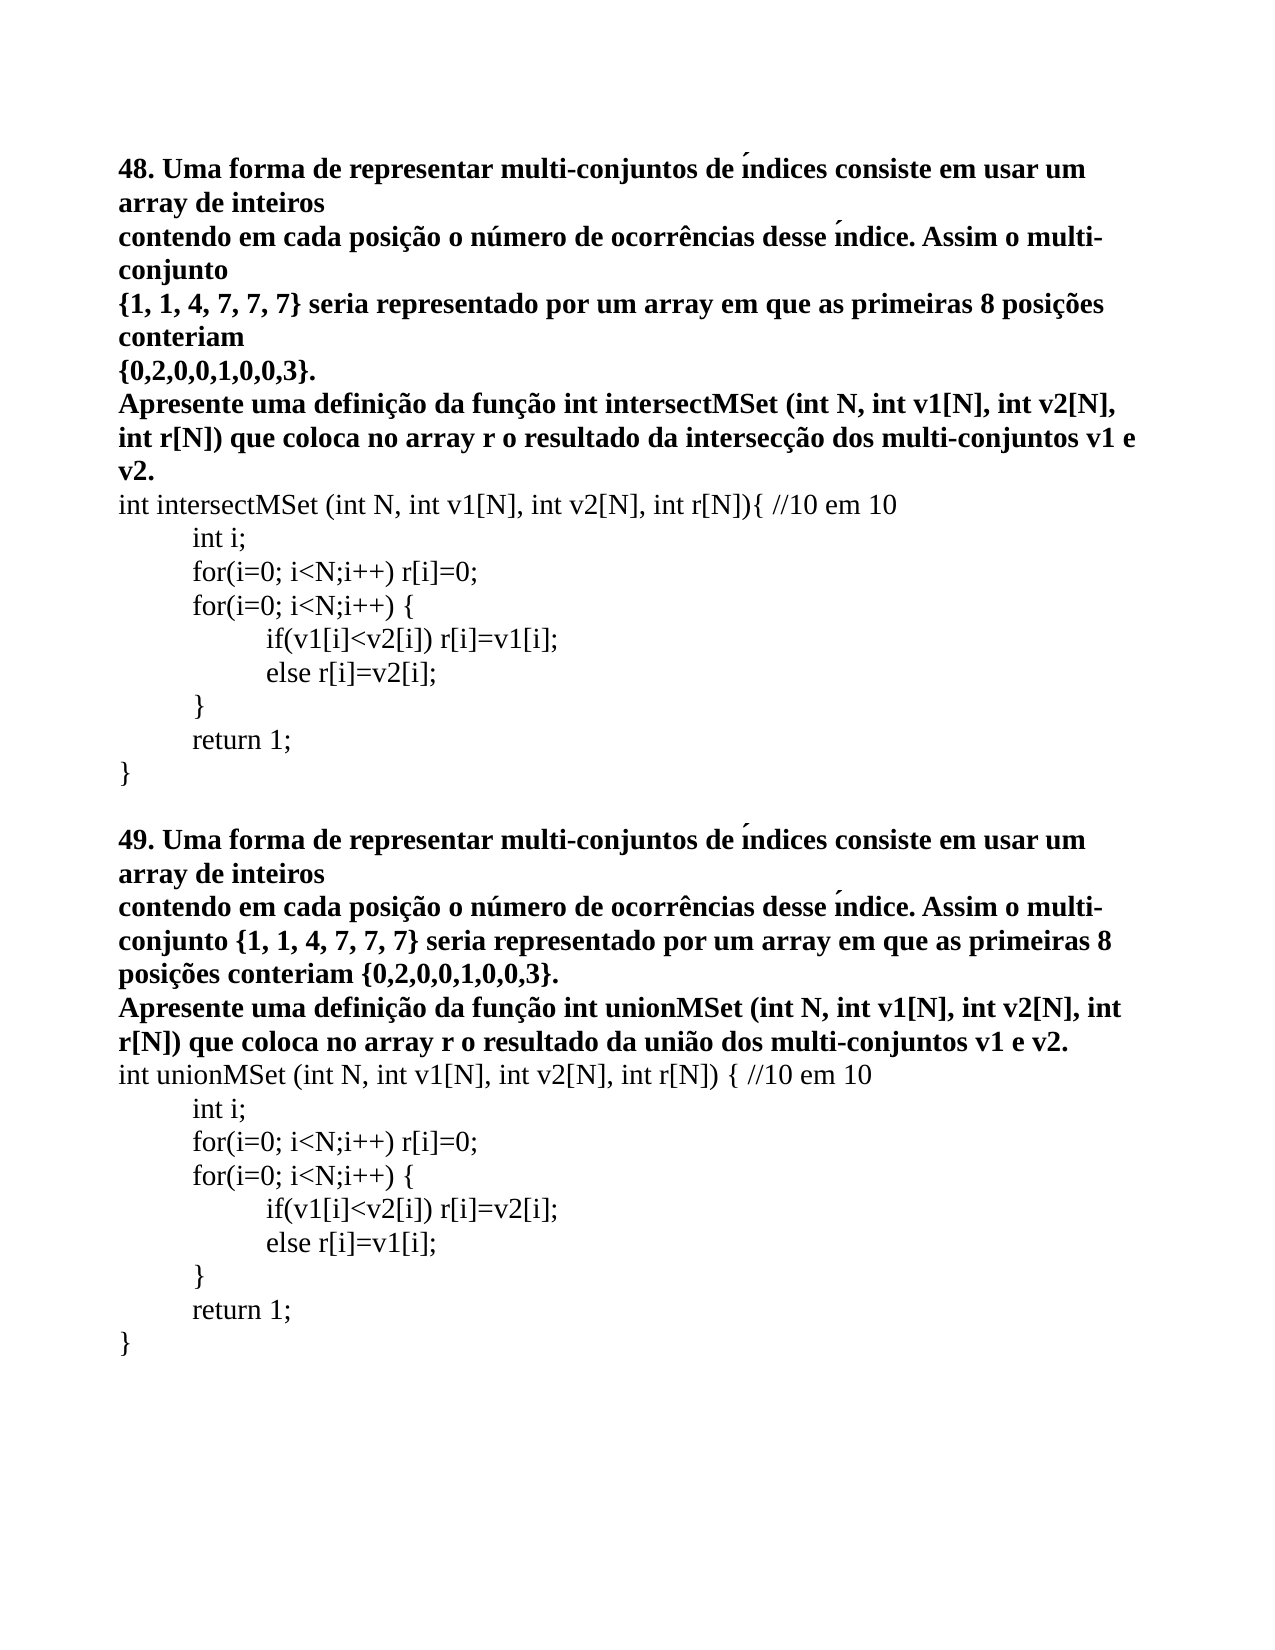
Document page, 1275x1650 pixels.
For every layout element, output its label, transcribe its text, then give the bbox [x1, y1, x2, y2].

text {0,2,0,0,1,0,0,3}. [118, 353, 1157, 386]
text int i; [118, 1091, 1157, 1124]
text for(i=0; i<N;i++) r[i]=0; [118, 1124, 1157, 1158]
text return 1; [118, 1292, 1157, 1326]
text for(i=0; i<N;i++) { [118, 588, 1157, 621]
text else r[i]=v2[i]; [118, 655, 1157, 688]
text return 1; [118, 722, 1157, 755]
text } [118, 1326, 1157, 1359]
text int intersectMSet (int N, int v1[N], int v2[N], int r[N]){ //10 em 10 [118, 487, 1157, 521]
text } [118, 755, 1157, 789]
text Apresente uma definição da função int unionMSet (int N, int v1[N], int v2[N], int [118, 990, 1157, 1024]
text int unionMSet (int N, int v1[N], int v2[N], int r[N]) { //10 em 10 [118, 1057, 1157, 1091]
text 49. Uma forma de representar multi-conjuntos de ı́ndices consiste em usar um array de inteiros [118, 822, 1157, 889]
text contendo em cada posição o número de ocorrências desse ı́ndice. Assim o multi-conjunto [118, 219, 1157, 286]
text } [118, 688, 1157, 722]
text for(i=0; i<N;i++) { [118, 1158, 1157, 1191]
text else r[i]=v1[i]; [118, 1225, 1157, 1258]
text contendo em cada posição o número de ocorrências desse ı́ndice. Assim o multi-conjunto {1, 1, 4, 7, 7, 7} seria representado por um array em que as primeiras 8 posições conteriam {0,2,0,0,1,0,0,3}. [118, 889, 1157, 990]
text for(i=0; i<N;i++) r[i]=0; [118, 554, 1157, 588]
text r[N]) que coloca no array r o resultado da união dos multi-conjuntos v1 e v2. [118, 1024, 1157, 1057]
text Apresente uma definição da função int intersectMSet (int N, int v1[N], int v2[N], [118, 386, 1157, 420]
text {1, 1, 4, 7, 7, 7} seria representado por um array em que as primeiras 8 posições conteriam [118, 286, 1157, 353]
text int r[N]) que coloca no array r o resultado da intersecção dos multi-conjuntos v1 e v2. [118, 420, 1157, 487]
text int i; [118, 521, 1157, 554]
text if(v1[i]<v2[i]) r[i]=v1[i]; [118, 621, 1157, 655]
text 48. Uma forma de representar multi-conjuntos de ı́ndices consiste em usar um array de inteiros [118, 152, 1157, 219]
text if(v1[i]<v2[i]) r[i]=v2[i]; [118, 1191, 1157, 1225]
text } [118, 1258, 1157, 1292]
